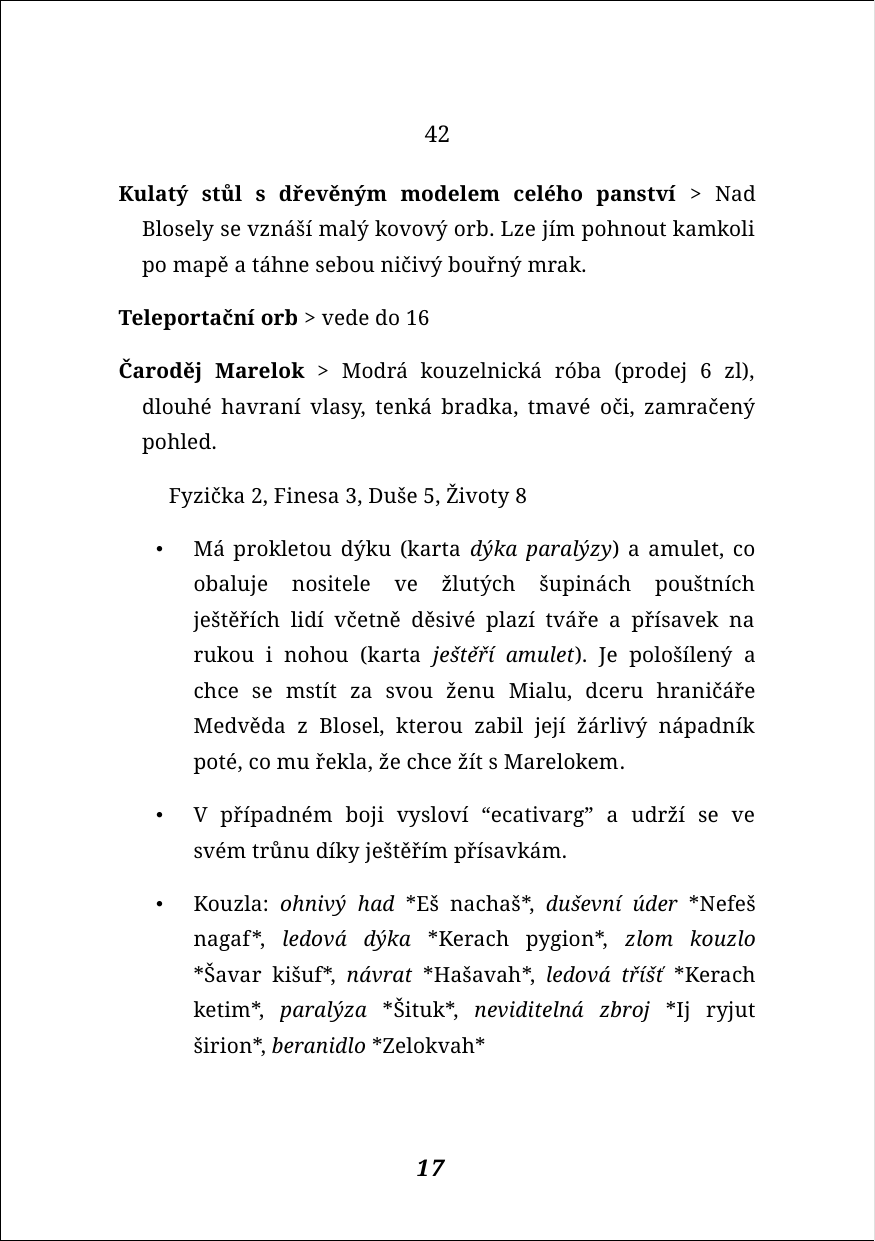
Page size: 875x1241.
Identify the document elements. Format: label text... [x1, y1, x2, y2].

list Kouzla: ohnivý had *Eš nachaš*, duševní úder *Nefeš nagaf*, ledová dýka *Kerach pygion*, zlom kouzlo *Šavar kišuf*, návrat *Hašavah*, ledová tříšť *Kerach ketim*, paralýza *Šituk*, neviditelná zbroj *Ij ryjut širion*, beranidlo *Zelokvah* [156, 889, 756, 1059]
text Kulatý stůl s dřevěným modelem celého panství > Nad Blosely se vznáší malý kovový orb. Lze jím pohnout kamkoli po mapě a táhne sebou ničivý bouřný mrak. [118, 179, 756, 278]
text Čaroděj Marelok > Modrá kouzelnická róba (prodej 6 zl), dlouhé havraní vlasy, tenká bradka, tmavé oči, zamračený pohled. [118, 356, 756, 456]
text Teleportační orb > vede do 16 [118, 303, 756, 332]
list V případném boji vysloví “ecativarg” a udrží se ve svém trůnu díky ještěřím přísavkám. [156, 800, 756, 864]
list Má prokletou dýku (karta dýka paralýzy) a amulet, co obaluje nositele ve žlutých šupinách pouštních ještěřích lidí včetně děsivé plazí tváře a přísavek na rukou i nohou (karta ještěří amulet). Je pološílený a chce se mstít za svou ženu Mialu, dceru hraničáře Medvěda z Blosel, kterou zabil její žárlivý nápadník poté, co mu řekla, že chce žít s Marelokem. [156, 534, 756, 776]
text Fyzička 2, Finesa 3, Duše 5, Životy 8 [168, 481, 756, 509]
